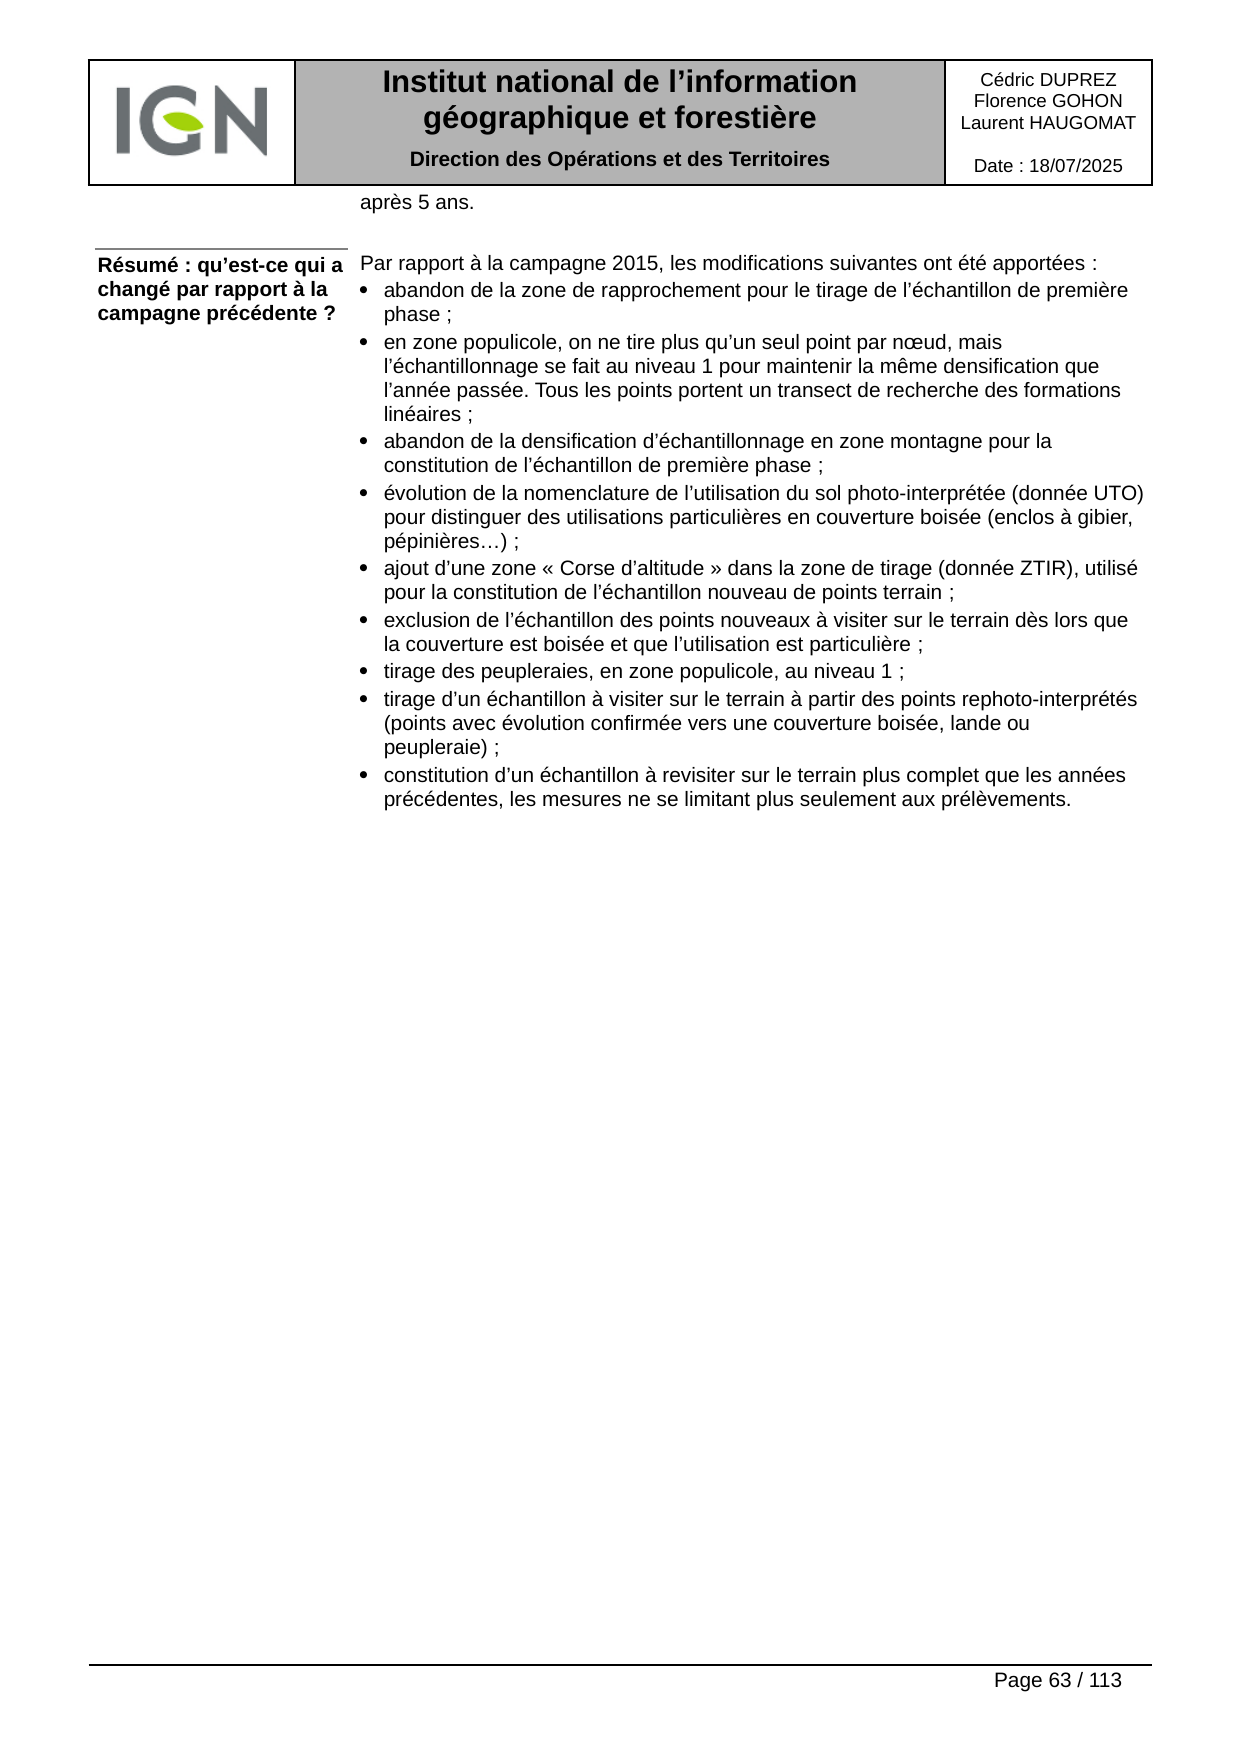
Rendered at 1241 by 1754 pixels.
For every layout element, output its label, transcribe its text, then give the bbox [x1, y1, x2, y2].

table_cell Résumé : qu’est-ce qui a changé par rapport à la campagne précédente ? [89, 247, 354, 844]
table_cell [89, 186, 354, 247]
picture [91, 62, 293, 180]
table_cell Par rapport à la campagne 2015, les modifications suivantes ont été apportées : abandon de la zone de rapprochement pour le tirage de l’échantillon de première phase ; en zone populicole, on ne tire plus qu’un seul point par nœud, mais l’échantillonnage se fait au niveau 1 pour maintenir la même densification que l’année passée. Tous les points portent un transect de recherche des formations linéaires ; abandon de la densification d’échantillonnage en zone montagne pour la constitution de l’échantillon de première phase ; évolution de la nomenclature de l’utilisation du sol photo-interprétée (donnée UTO) pour distinguer des utilisations particulières en couverture boisée (enclos à gibier, pépinières…) ; ajout d’une zone « Corse d’altitude » dans la zone de tirage (donnée ZTIR), utilisé pour la constitution de l’échantillon nouveau de points terrain ; exclusion de l’échantillon des points nouveaux à visiter sur le terrain dès lors que la couverture est boisée et que l’utilisation est particulière ; tirage des peupleraies, en zone populicole, au niveau 1 ; tirage d’un échantillon à visiter sur le terrain à partir des points rephoto-interprétés (points avec évolution confirmée vers une couverture boisée, lande ou peupleraie) ; constitution d’un échantillon à revisiter sur le terrain plus complet que les années précédentes, les mesures ne se limitant plus seulement aux prélèvements. [354, 247, 1152, 844]
table_cell après 5 ans. [354, 186, 1152, 247]
